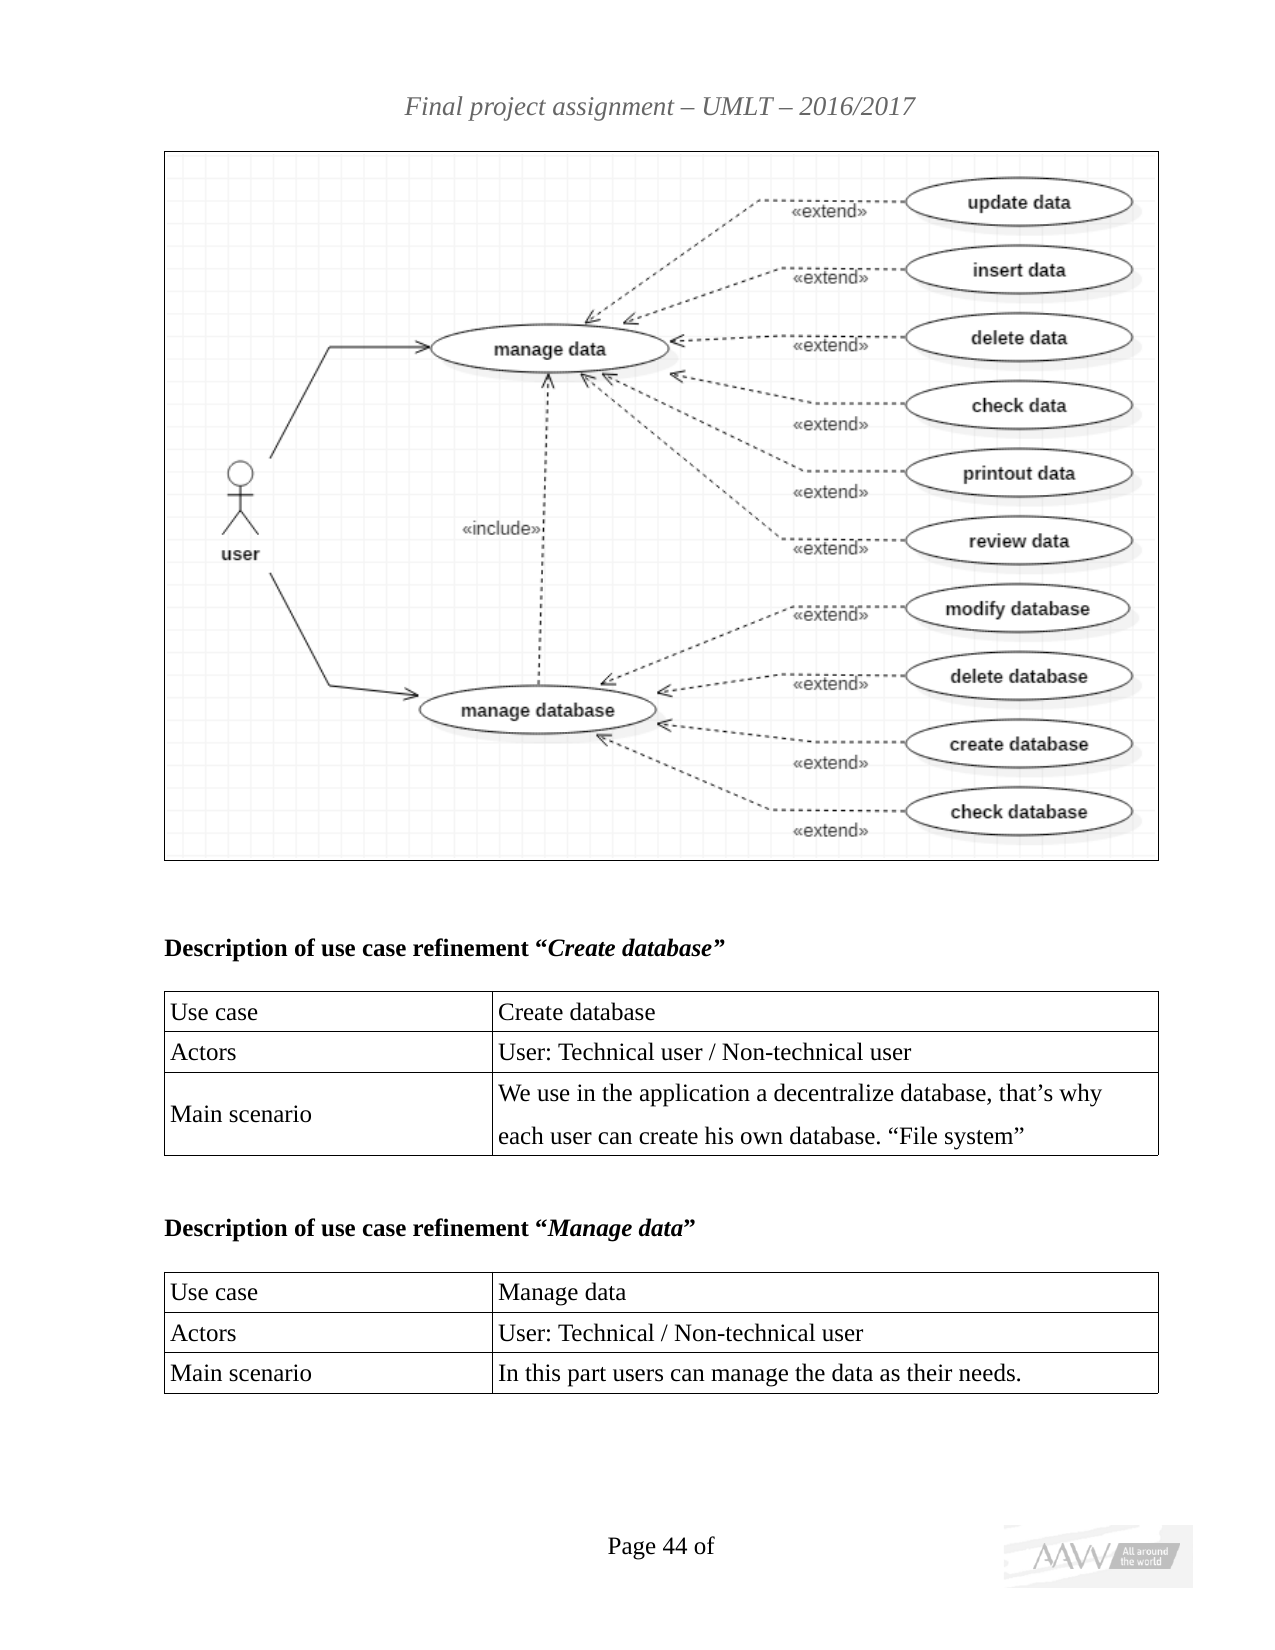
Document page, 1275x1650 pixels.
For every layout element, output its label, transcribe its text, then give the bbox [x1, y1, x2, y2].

table_cell User: Technical / Non-technical user [493, 1313, 1158, 1352]
table_cell Main scenario [165, 1353, 492, 1392]
table_cell User: Technical user / Non-technical user [493, 1032, 1158, 1072]
picture [1003, 1525, 1193, 1588]
table_cell Actors [165, 1313, 492, 1352]
table_header Use case [165, 1273, 492, 1312]
table_cell Main scenario [165, 1073, 492, 1155]
text Description of use case refinement “Manage data” [164, 1213, 1158, 1242]
table_header Create database [493, 992, 1158, 1031]
picture [167, 154, 1155, 858]
table_cell We use in the application a decentralize database, that’s why each user can create his own database. “File system” [493, 1073, 1158, 1155]
table_header Manage data [493, 1273, 1158, 1312]
table_cell In this part users can manage the data as their needs. [493, 1353, 1158, 1392]
table_cell Actors [165, 1032, 492, 1072]
table_header Use case [165, 992, 492, 1031]
text Description of use case refinement “Create database” [164, 933, 1158, 962]
